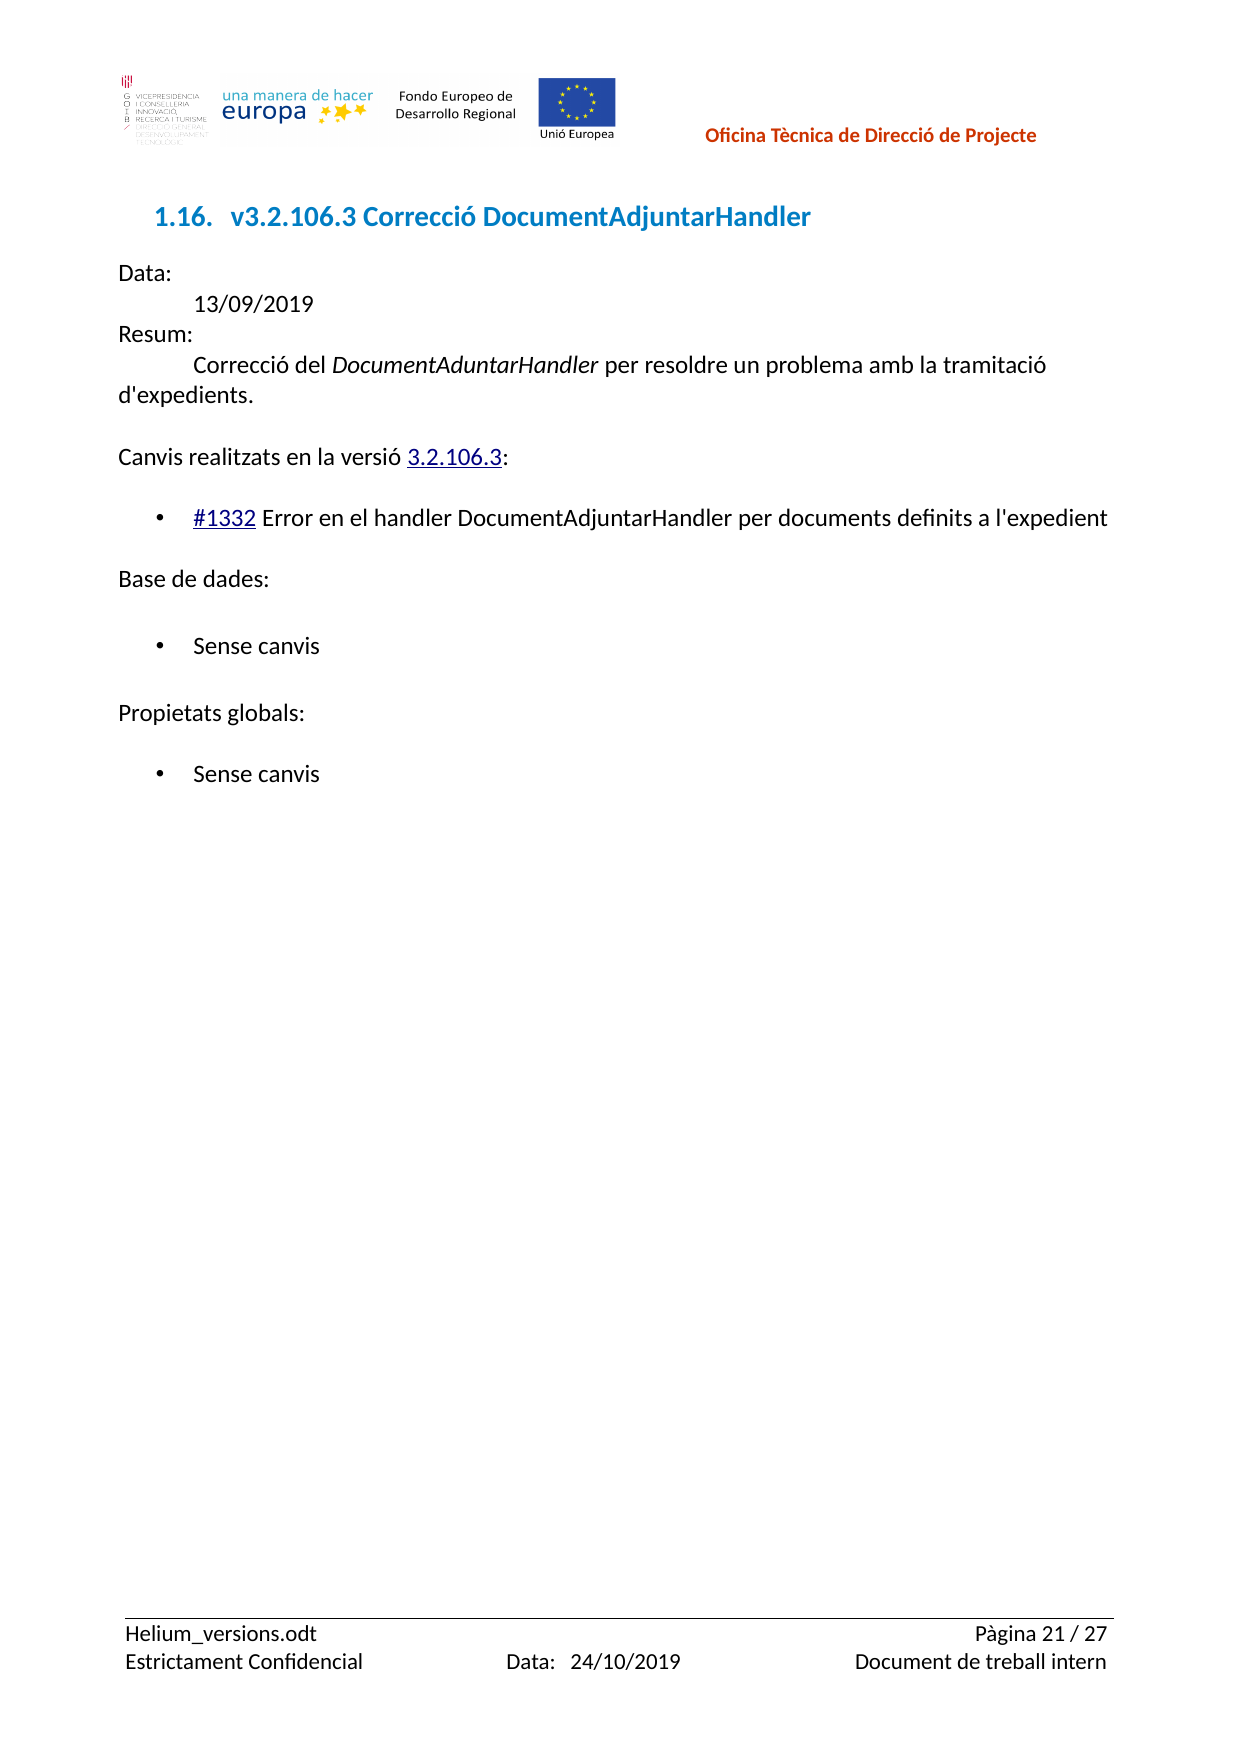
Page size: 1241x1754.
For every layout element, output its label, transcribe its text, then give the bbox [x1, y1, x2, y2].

text Data: [118, 258, 1122, 288]
subtitle v3.2.106.3 Correcció DocumentAdjuntarHandler [153, 198, 1122, 234]
list Sense canvis [156, 630, 1122, 660]
text 13/09/2019 [118, 288, 1122, 319]
text Resum: [118, 319, 1122, 349]
picture [118, 73, 213, 147]
list Sense canvis [156, 758, 1122, 788]
text Propietats globals: [118, 697, 1122, 727]
text Canvis realitzats en la versió 3.2.106.3: [118, 441, 1122, 471]
picture [219, 73, 621, 147]
text Base de dades: [118, 563, 1122, 593]
list #1332 Error en el handler DocumentAdjuntarHandler per documents definits a l'expedient [156, 502, 1122, 532]
text Correcció del DocumentAduntarHandler per resoldre un problema amb la tramitació d'expedients. [118, 349, 1122, 410]
